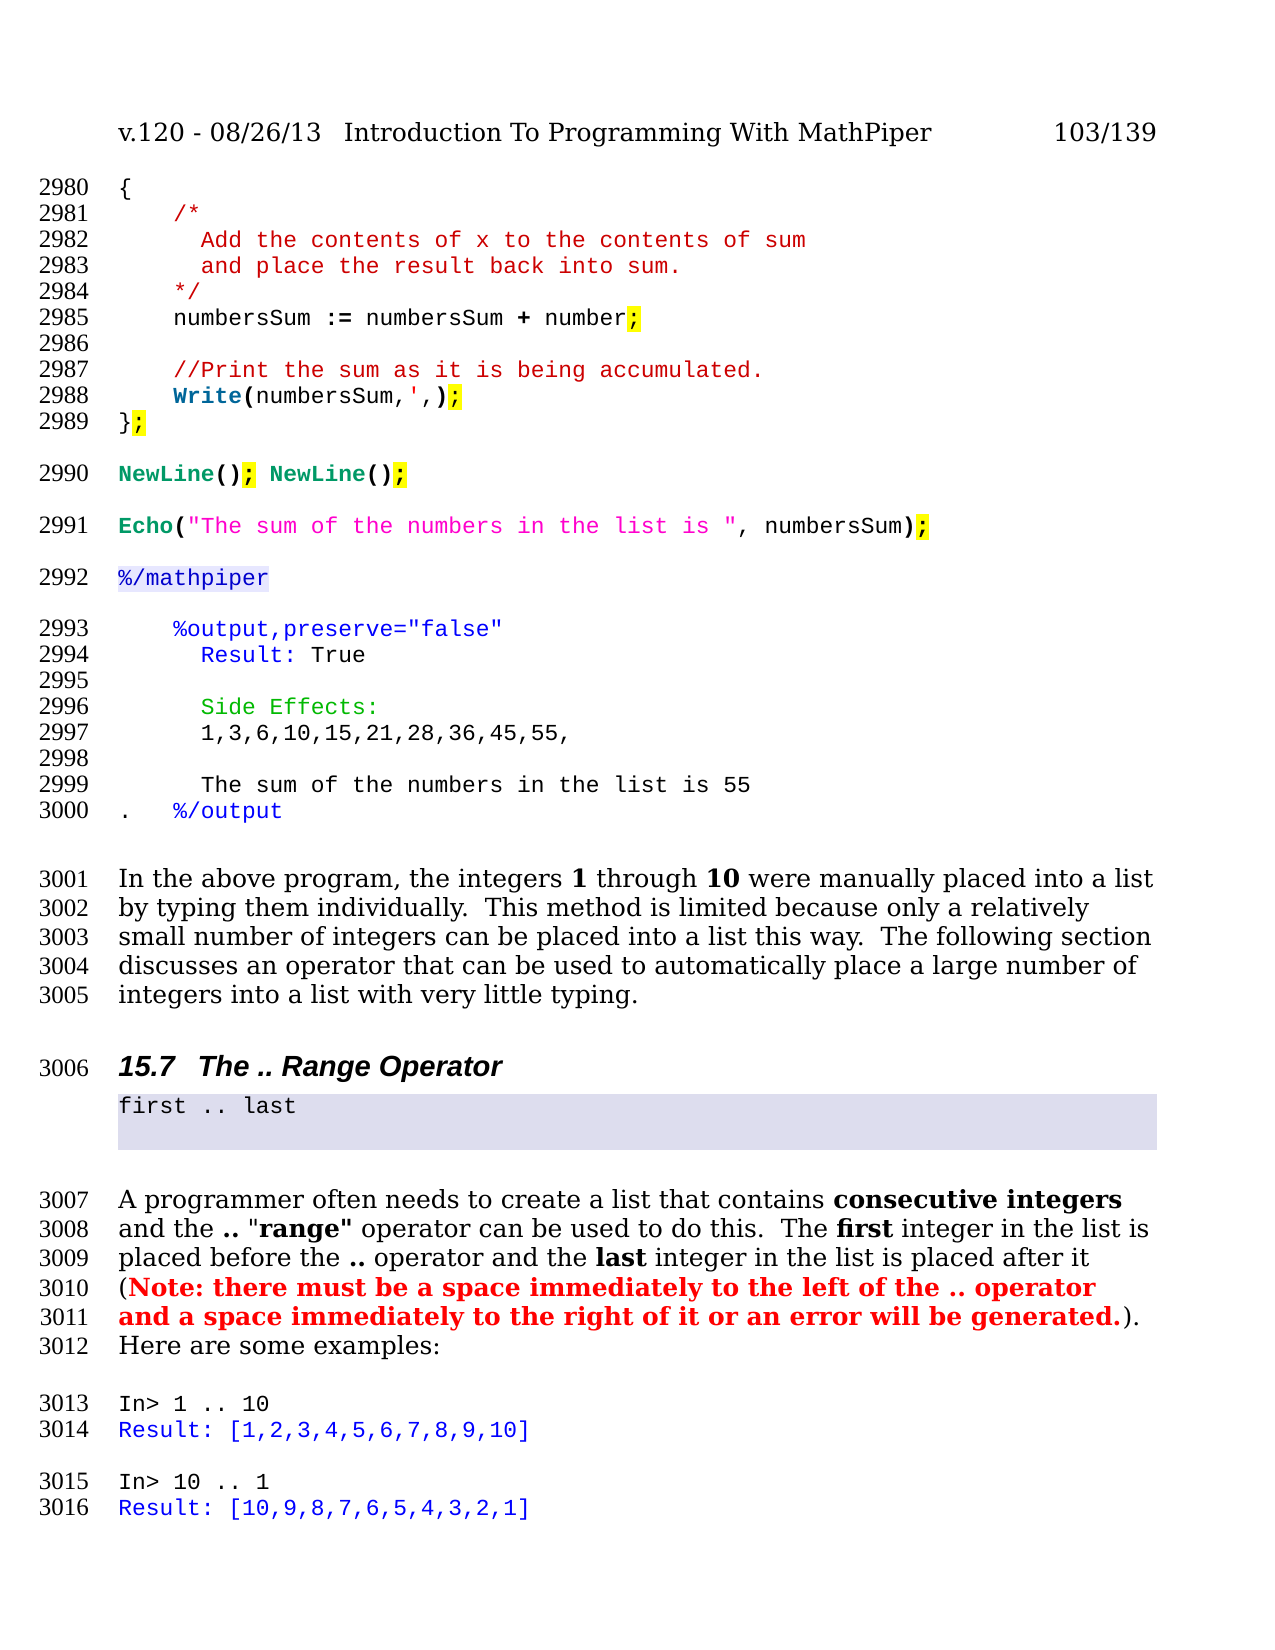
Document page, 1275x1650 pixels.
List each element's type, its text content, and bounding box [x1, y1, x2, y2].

text Echo("The sum of the numbers in the list is ", numbersSum); [118, 514, 1157, 540]
text In> 10 .. 1 [118, 1470, 1157, 1496]
text { [118, 177, 1157, 203]
text 1,3,6,10,15,21,28,36,45,55, [118, 721, 1157, 747]
text . %/output [118, 799, 1157, 825]
subtitle The .. Range Operator [118, 1049, 1157, 1082]
text Result: [10,9,8,7,6,5,4,3,2,1] [118, 1496, 1157, 1522]
table_header first .. last [118, 1094, 1157, 1150]
text Add the contents of x to the contents of sum [118, 229, 1157, 254]
text A programmer often needs to create a list that contains consecutive integers and the .. "range" operator can be used to do this. The first integer in the list is placed before the .. operator and the last integer in the list is placed after it (Note: there must be a space immediately to the left of the .. operator and a space immediately to the right of it or an error will be generated.). Here are some examples: [118, 1184, 1157, 1361]
text Write(numbersSum,',); [118, 384, 1157, 410]
text %output,preserve="false" [118, 618, 1157, 644]
text }; [118, 410, 1157, 436]
text and place the result back into sum. [118, 254, 1157, 281]
text In> 1 .. 10 [118, 1393, 1157, 1418]
text Side Effects: [118, 696, 1157, 721]
text Result: True [118, 644, 1157, 669]
text Result: [1,2,3,4,5,6,7,8,9,10] [118, 1418, 1157, 1444]
text */ [118, 281, 1157, 306]
text NewLine(); NewLine(); [118, 462, 1157, 488]
text %/mathpiper [118, 566, 1157, 592]
text //Print the sum as it is being accumulated. [118, 358, 1157, 384]
text The sum of the numbers in the list is 55 [118, 773, 1157, 799]
text In the above program, the integers 1 through 10 were manually placed into a list by typing them individually. This method is limited because only a relatively small number of integers can be placed into a list this way. The following section discusses an operator that can be used to automatically place a large number of integers into a list with very little typing. [118, 864, 1157, 1010]
text numbersSum := numbersSum + number; [118, 306, 1157, 332]
text /* [118, 203, 1157, 229]
